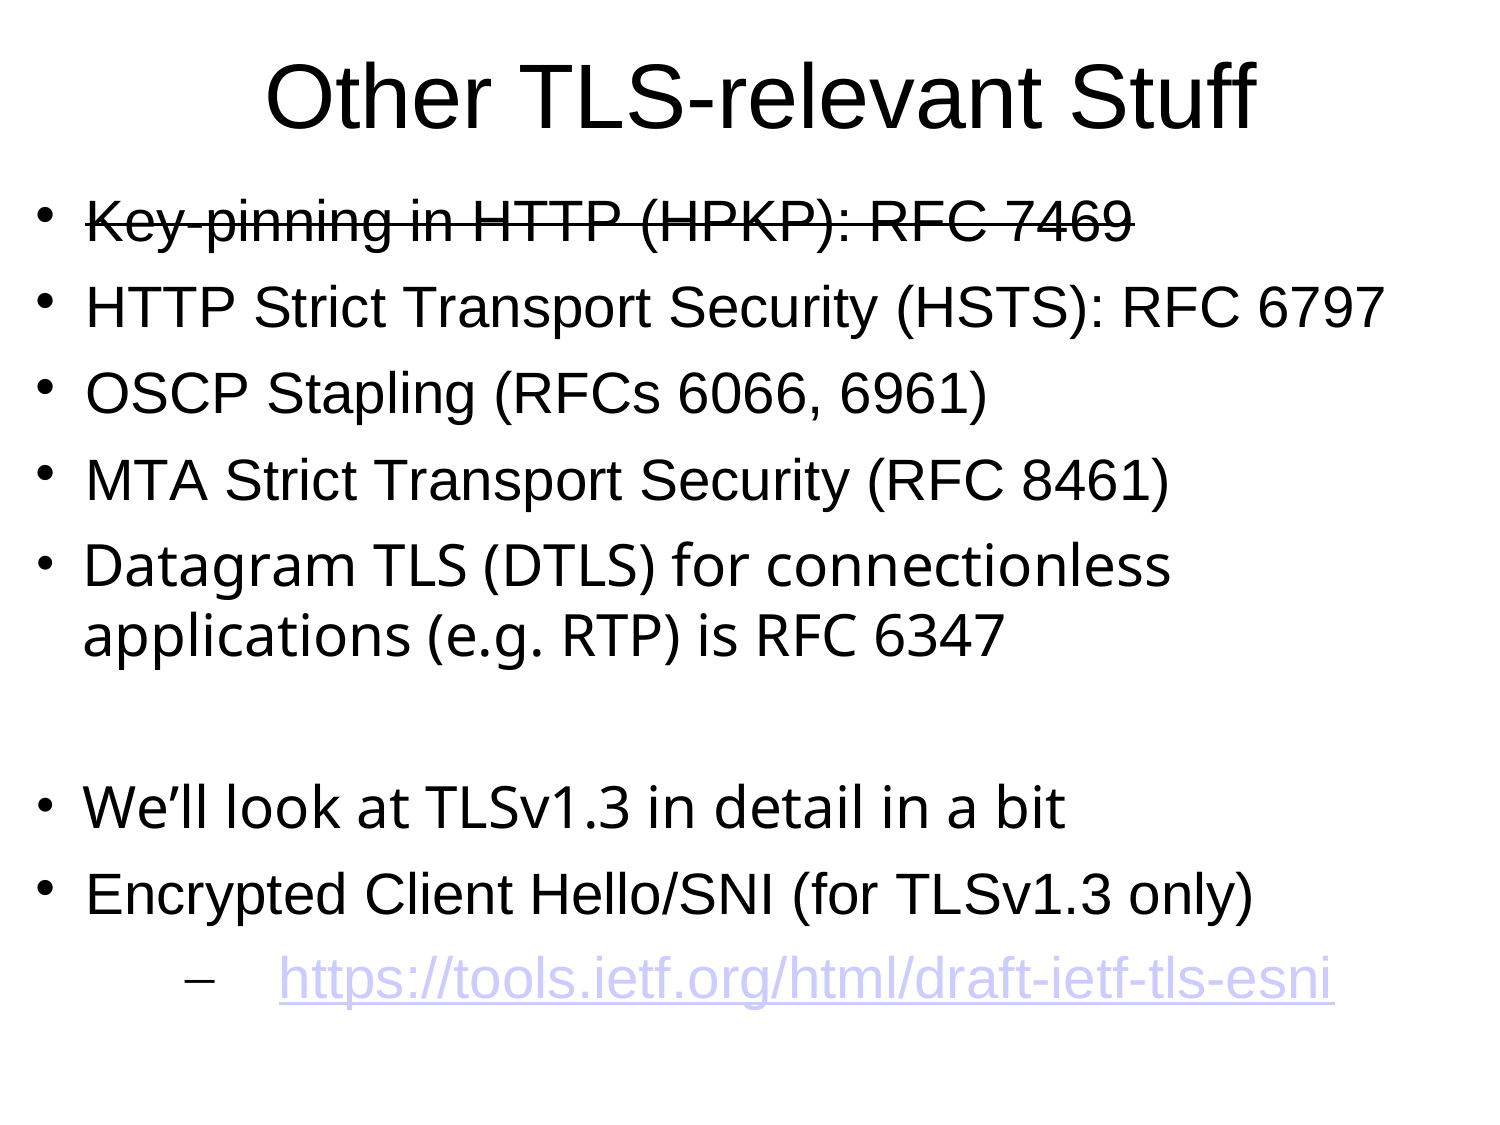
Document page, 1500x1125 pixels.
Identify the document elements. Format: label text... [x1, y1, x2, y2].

title Other TLS-relevant Stuff [112, 0, 1385, 183]
list Key-pinning in HTTP (HPKP): RFC 7469 HTTP Strict Transport Security (HSTS): RFC 6797 OSCP Stapling (RFCs 6066, 6961) MTA Strict Transport Security (RFC 8461) Datagram TLS (DTLS) for connectionless applications (e.g. RTP) is RFC 6347 We’ll look at TLSv1.3 in detail in a bit Encrypted Client Hello/SNI (for TLSv1.3 only) https://tools.ietf.org/html/draft-ietf-tls-esni [35, 183, 1477, 1118]
